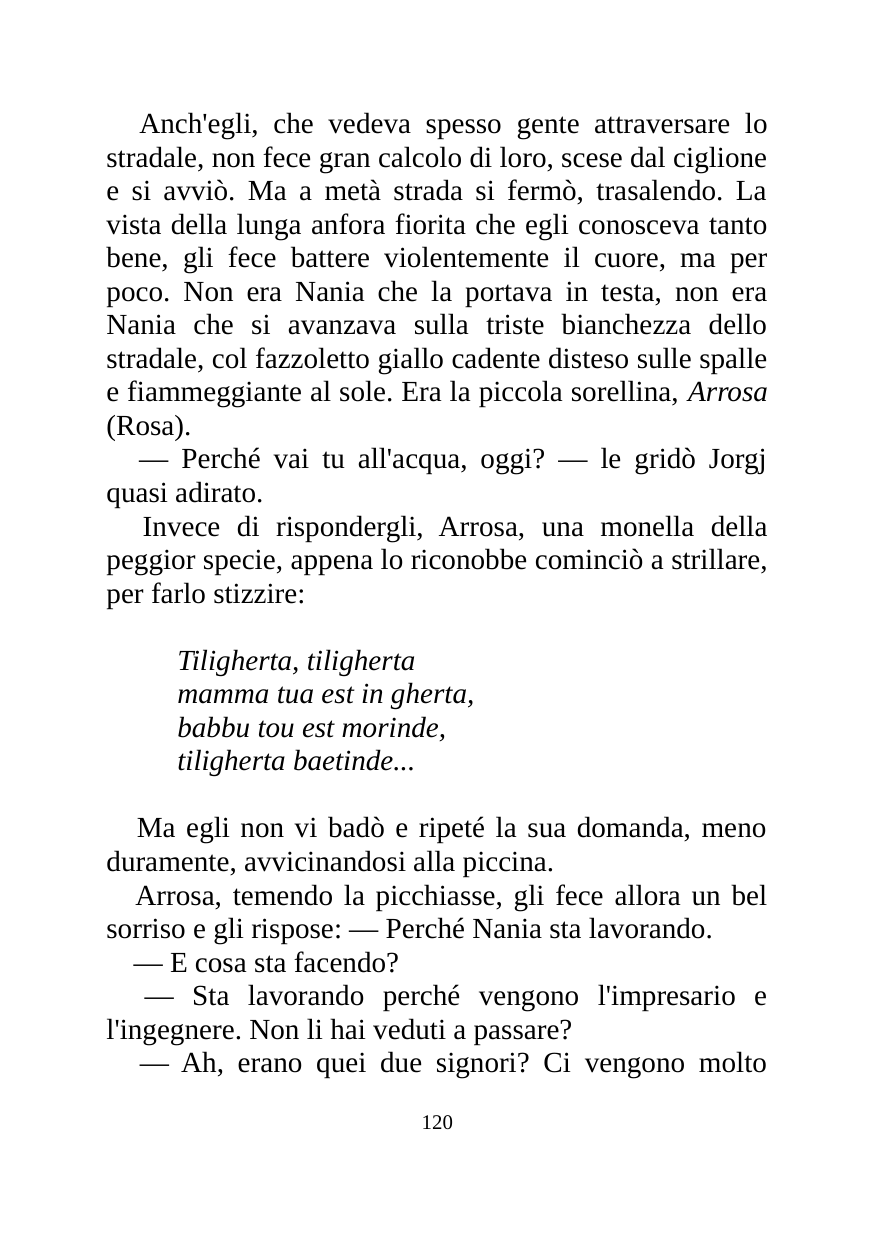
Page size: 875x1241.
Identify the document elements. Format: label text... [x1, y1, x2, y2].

text — Sta lavorando perché vengono l'impresario e l'ingegnere. Non li hai veduti a passare? [106, 978, 768, 1045]
text — Ah, erano quei due signori? Ci vengono molto [106, 1045, 768, 1079]
text — Perché vai tu all'acqua, oggi? — le gridò Jorgj quasi adirato. [106, 442, 768, 509]
text — E cosa sta facendo? [106, 945, 768, 978]
text Ma egli non vi badò e ripeté la sua domanda, meno duramente, avvicinandosi alla piccina. [106, 811, 768, 878]
text Tiligherta, tiligherta [106, 643, 768, 676]
text babbu tou est morinde, [106, 710, 768, 743]
text tiligherta baetinde... [106, 743, 768, 777]
text Arrosa, temendo la picchiasse, gli fece allora un bel sorriso e gli rispose: — Perché Nania sta lavorando. [106, 878, 768, 945]
text Invece di rispondergli, Arrosa, una monella della peggior specie, appena lo riconobbe cominciò a strillare, per farlo stizzire: [106, 509, 768, 609]
text Anch'egli, che vedeva spesso gente attraversare lo stradale, non fece gran calcolo di loro, scese dal ciglione e si avviò. Ma a metà strada si fermò, trasalendo. La vista della lunga anfora fiorita che egli conosceva tanto bene, gli fece battere violentemente il cuore, ma per poco. Non era Nania che la portava in testa, non era Nania che si avanzava sulla triste bianchezza dello stradale, col fazzoletto giallo cadente disteso sulle spalle e fiammeggiante al sole. Era la piccola sorellina, Arrosa (Rosa). [106, 106, 768, 442]
text mamma tua est in gherta, [106, 676, 768, 710]
